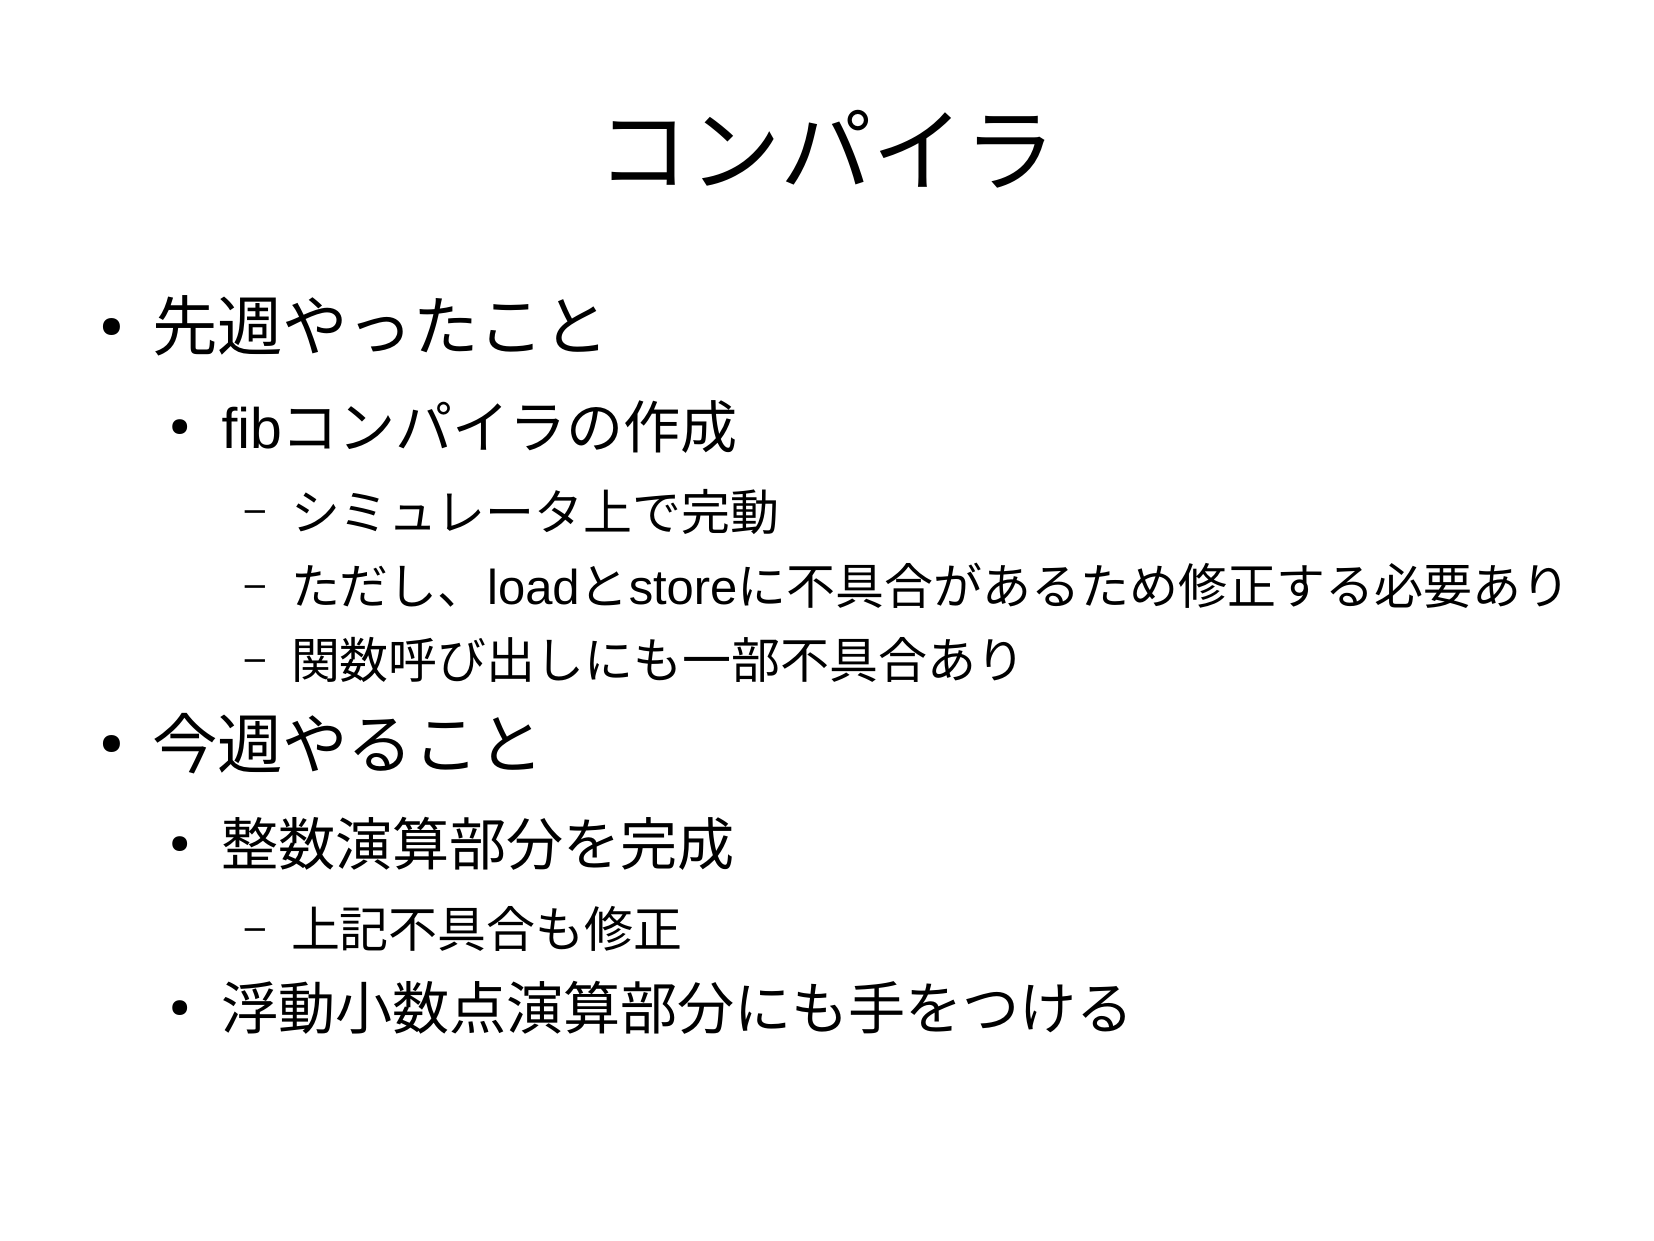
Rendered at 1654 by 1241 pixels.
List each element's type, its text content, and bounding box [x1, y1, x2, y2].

title コンパイラ [82, 49, 1571, 257]
list 先週やったこと fibコンパイラの作成 シミュレータ上で完動 ただし、loadとstoreに不具合があるため修正する必要あり 関数呼び出しにも一部不具合あり 今週やること 整数演算部分を完成 上記不具合も修正 浮動小数点演算部分にも手をつける [82, 290, 1571, 1109]
